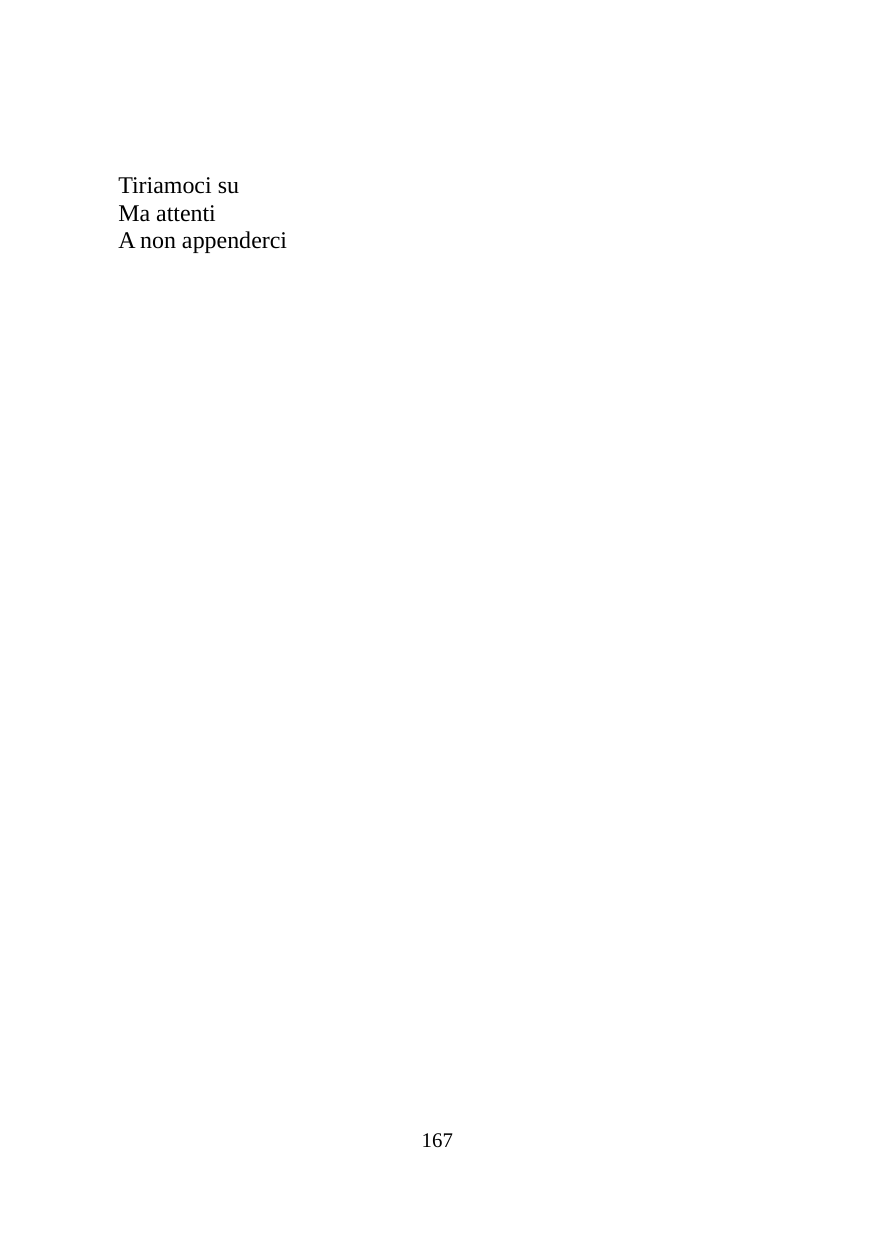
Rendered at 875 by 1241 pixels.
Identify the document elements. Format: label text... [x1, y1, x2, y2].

text Tiriamoci su [88, 171, 786, 199]
text Ma attenti [88, 199, 786, 227]
text A non appenderci [88, 227, 786, 254]
